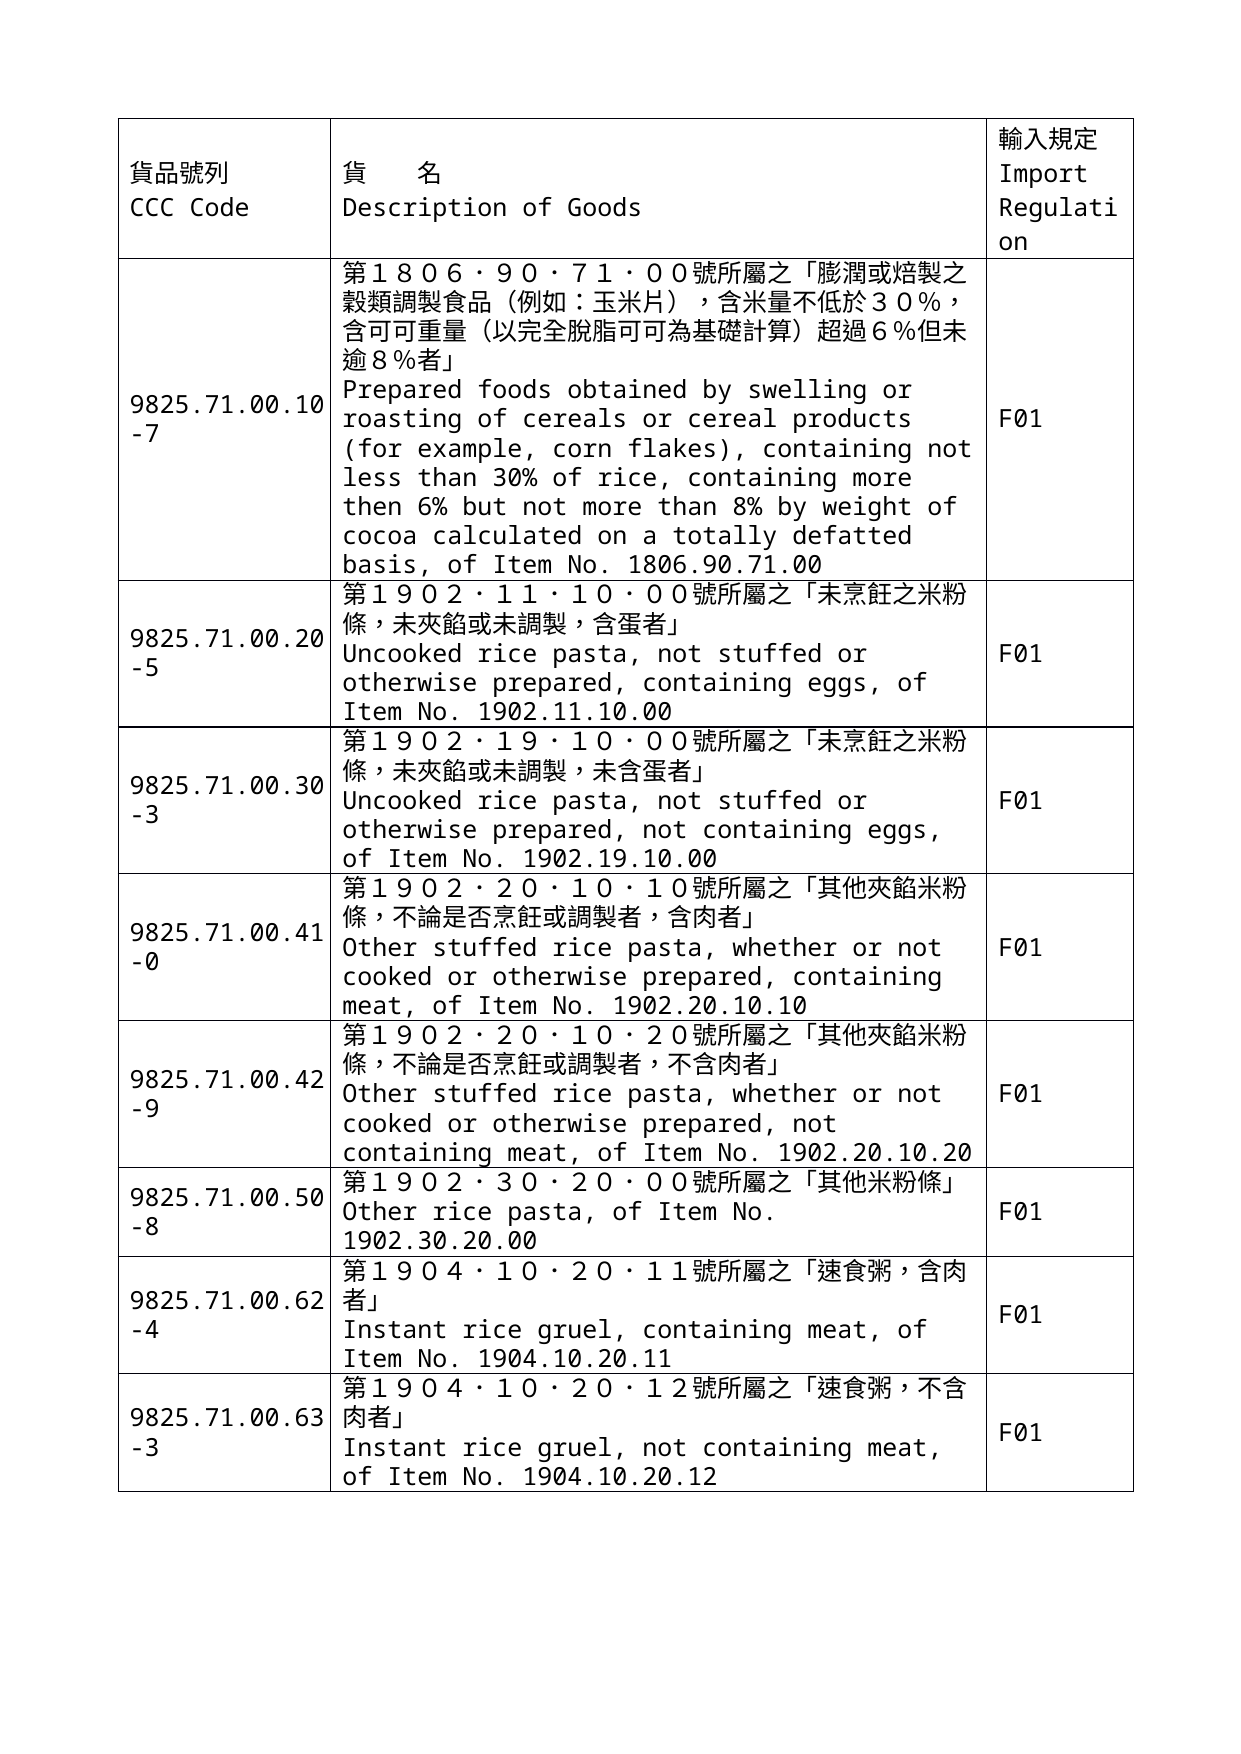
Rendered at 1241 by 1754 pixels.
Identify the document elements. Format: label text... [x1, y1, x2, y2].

table_cell 第１９０２．２０．１０．２０號所屬之「其他夾餡米粉條，不論是否烹飪或調製者，不含肉者」 Other stuffed rice pasta, whether or not cooked or otherwise prepared, not containing meat, of Item No. 1902.20.10.20 [331, 1021, 986, 1167]
table_cell F01 [987, 874, 1133, 1020]
table_cell 9825.71.00.63-3 [119, 1374, 330, 1491]
table_cell 第１９０２．１１．１０．００號所屬之「未烹飪之米粉條，未夾餡或未調製，含蛋者」 Uncooked rice pasta, not stuffed or otherwise prepared, containing eggs, of Item No. 1902.11.10.00 [331, 581, 986, 726]
table_cell F01 [987, 1257, 1133, 1373]
table_cell 9825.71.00.10-7 [119, 259, 330, 579]
table_cell F01 [987, 259, 1133, 579]
table_header 貨品號列 CCC Code [119, 119, 330, 258]
table_cell F01 [987, 728, 1133, 873]
table_header 貨 名 Description of Goods [331, 119, 986, 258]
table_header 輸入規定 Import Regulation [987, 119, 1133, 258]
table_cell 9825.71.00.42-9 [119, 1021, 330, 1167]
table_cell 9825.71.00.41-0 [119, 874, 330, 1020]
table_cell 9825.71.00.62-4 [119, 1257, 330, 1373]
table_cell 第１９０２．２０．１０．１０號所屬之「其他夾餡米粉條，不論是否烹飪或調製者，含肉者」 Other stuffed rice pasta, whether or not cooked or otherwise prepared, containing meat, of Item No. 1902.20.10.10 [331, 874, 986, 1020]
table_cell F01 [987, 581, 1133, 726]
table_cell 第１９０２．１９．１０．００號所屬之「未烹飪之米粉條，未夾餡或未調製，未含蛋者」 Uncooked rice pasta, not stuffed or otherwise prepared, not containing eggs, of Item No. 1902.19.10.00 [331, 728, 986, 873]
table_cell 9825.71.00.50-8 [119, 1168, 330, 1256]
table_cell 9825.71.00.30-3 [119, 728, 330, 873]
table_cell 第１９０４．１０．２０．１２號所屬之「速食粥，不含肉者」 Instant rice gruel, not containing meat, of Item No. 1904.10.20.12 [331, 1374, 986, 1491]
table_cell 第１９０４．１０．２０．１１號所屬之「速食粥，含肉者」 Instant rice gruel, containing meat, of Item No. 1904.10.20.11 [331, 1257, 986, 1373]
table_cell 9825.71.00.20-5 [119, 581, 330, 726]
table_cell 第１８０６．９０．７１．００號所屬之「膨潤或焙製之穀類調製食品（例如：玉米片），含米量不低於３０％，含可可重量（以完全脫脂可可為基礎計算）超過６％但未逾８％者」 Prepared foods obtained by swelling or roasting of cereals or cereal products (for example, corn flakes), containing not less than 30% of rice, containing more then 6% but not more than 8% by weight of cocoa calculated on a totally defatted basis, of Item No. 1806.90.71.00 [331, 259, 986, 579]
table_cell F01 [987, 1021, 1133, 1167]
table_cell F01 [987, 1374, 1133, 1491]
table_cell 第１９０２．３０．２０．００號所屬之「其他米粉條」 Other rice pasta, of Item No. 1902.30.20.00 [331, 1168, 986, 1256]
table_cell F01 [987, 1168, 1133, 1256]
